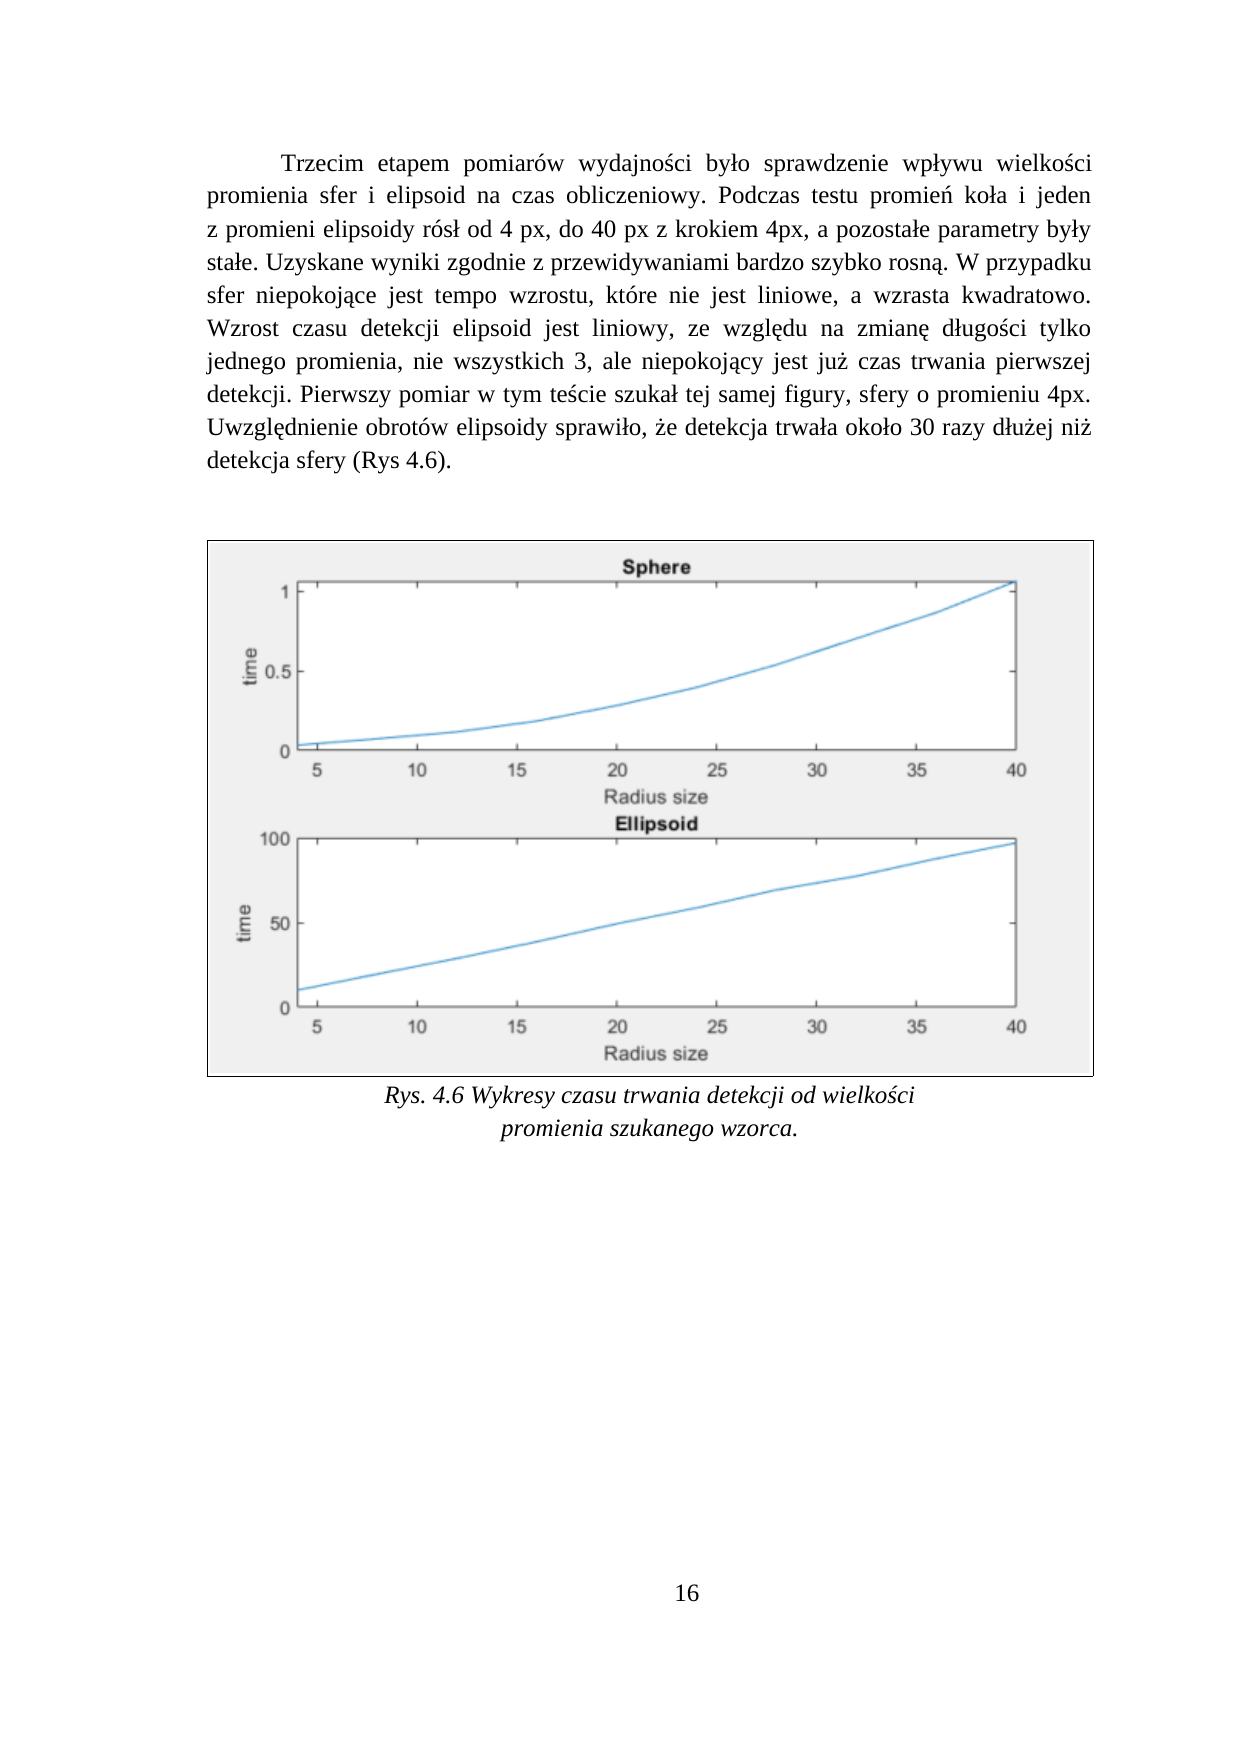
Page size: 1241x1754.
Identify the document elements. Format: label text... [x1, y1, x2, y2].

picture [209, 543, 1090, 1073]
text Rys. 4.6 Wykresy czasu trwania detekcji od wielkości promienia szukanego wzorca. [207, 1077, 1093, 1142]
text Trzecim etapem pomiarów wydajności było sprawdzenie wpływu wielkości promienia sfer i elipsoid na czas obliczeniowy. Podczas testu promień koła i jeden z promieni elipsoidy rósł od 4 px, do 40 px z krokiem 4px, a pozostałe parametry były stałe. Uzyskane wyniki zgodnie z przewidywaniami bardzo szybko rosną. W przypadku sfer niepokojące jest tempo wzrostu, które nie jest liniowe, a wzrasta kwadratowo. Wzrost czasu detekcji elipsoid jest liniowy, ze względu na zmianę długości tylko jednego promienia, nie wszystkich 3, ale niepokojący jest już czas trwania pierwszej detekcji. Pierwszy pomiar w tym teście szukał tej samej figury, sfery o promieniu 4px. Uwzględnienie obrotów elipsoidy sprawiło, że detekcja trwała około 30 razy dłużej niż detekcja sfery (Rys 4.6). [207, 148, 1093, 473]
text [208, 541, 1093, 1076]
